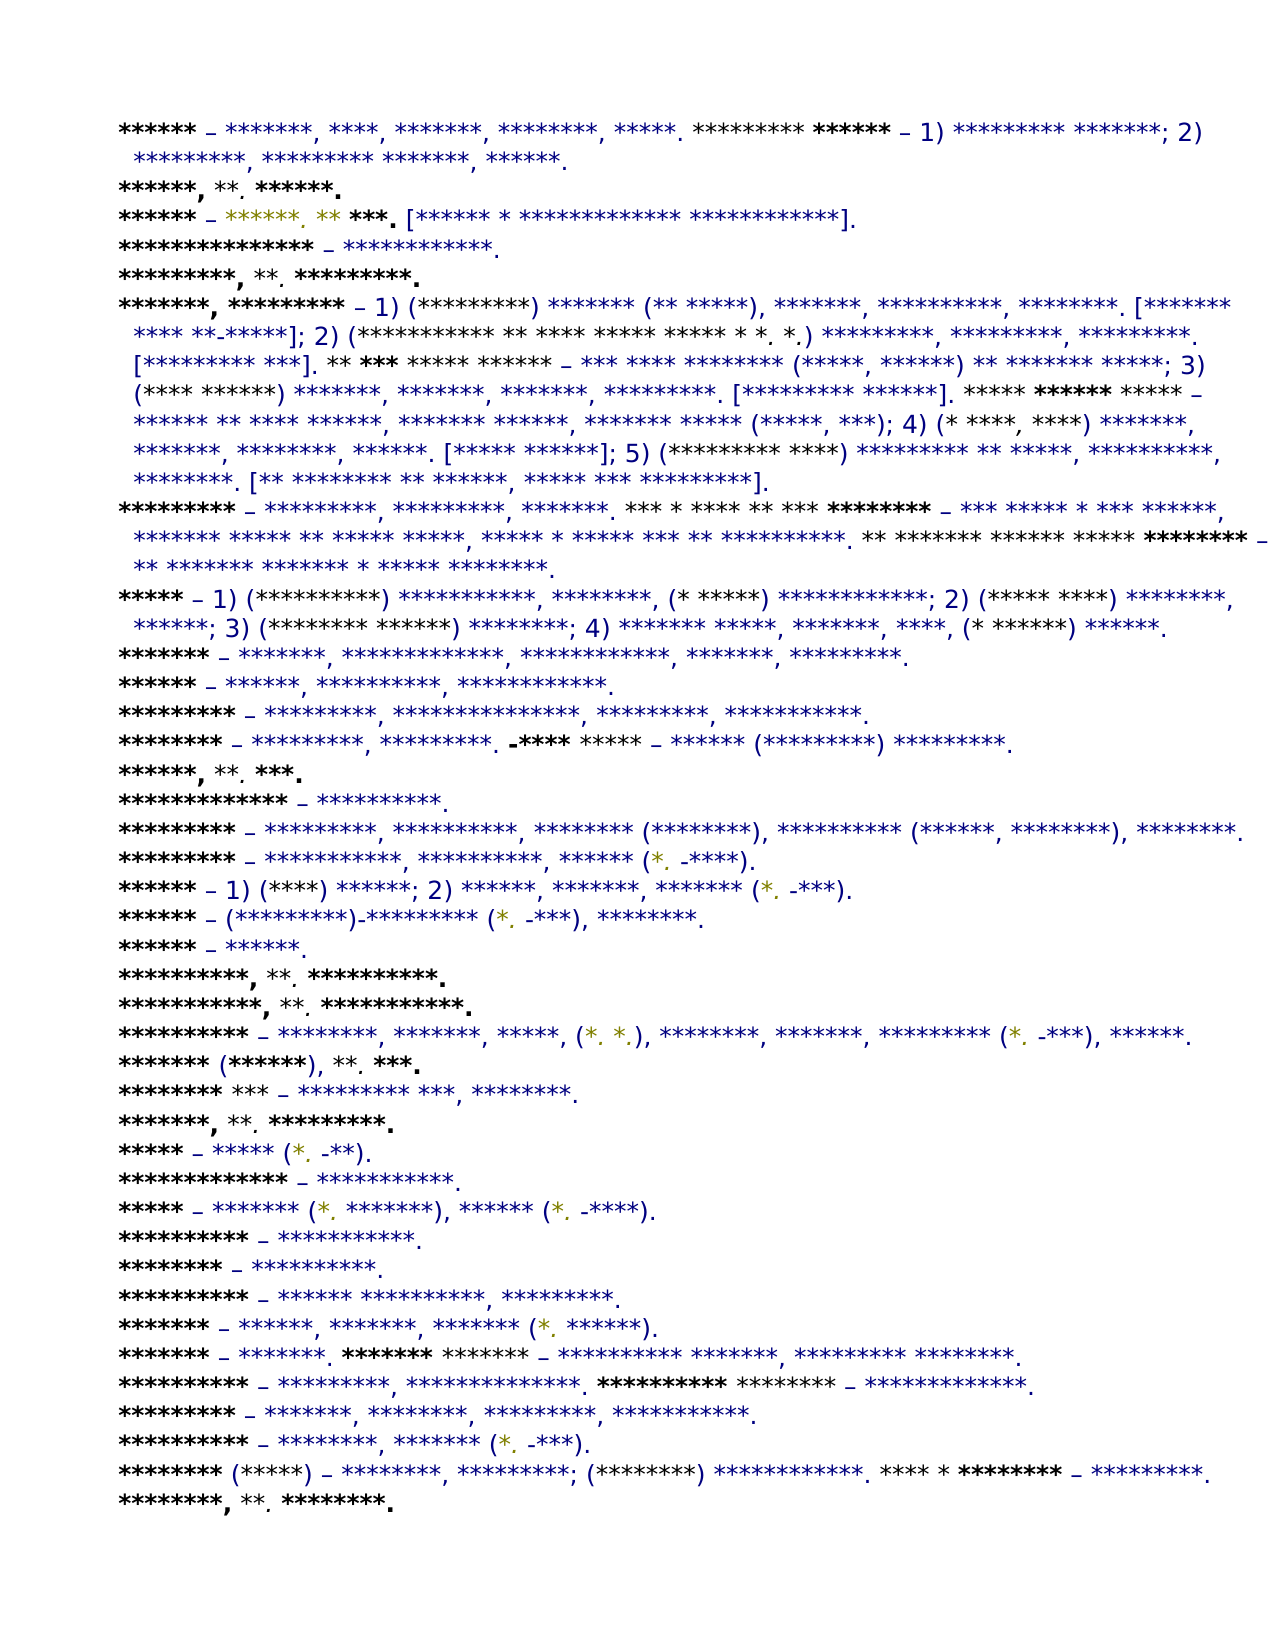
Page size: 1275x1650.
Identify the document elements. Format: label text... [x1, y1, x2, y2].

text ******, **. ******. [118, 176, 1275, 206]
text ********* – ***********, **********, ****** (*. -****). [118, 847, 1275, 876]
text ******* (******), **. ***. [118, 1051, 1275, 1081]
text ****** – ******. ** ***. [****** * ************* ************]. [118, 206, 1275, 235]
text ********** – ********, *******, *****, (*. *.), ********, *******, ********* (*. -***), ******. [118, 1022, 1275, 1051]
text ****** – (*********)-********* (*. -***), ********. [118, 906, 1275, 935]
text ******** – **********. [118, 1256, 1275, 1285]
text ******* – *******, *************, ************, *******, *********. [118, 643, 1275, 672]
text ******** *** – ********* ***, ********. [118, 1081, 1275, 1110]
text ******, **. ***. [118, 760, 1275, 789]
text ******** – *********, *********. -**** ***** – ****** (*********) *********. [118, 731, 1275, 760]
text ****** – ******, **********, ************. [118, 672, 1275, 701]
text ********* – *******, ********, *********, ***********. [118, 1401, 1275, 1431]
text ********** – ****** **********, *********. [118, 1285, 1275, 1314]
text ***********, **. ***********. [118, 993, 1275, 1022]
text ******* – *******. ******* ******* – ********** *******, ********* ********. [118, 1343, 1275, 1372]
text *******, ********* – 1) (*********) ******* (** *****), *******, **********, ********. [******* **** **-*****]; 2) (*********** ** **** ***** ***** * *. *.) *********, *********, *********. [********* ***]. ** *** ***** ****** – *** **** ******** (*****, ******) ** ******* *****; 3) (**** ******) *******, *******, *******, *********. [********* ******]. ***** ****** ***** – ****** ** **** ******, ******* ******, ******* ***** (*****, ***); 4) (* ****, ****) *******, *******, ********, ******. [***** ******]; 5) (********* ****) ********* ** *****, **********, ********. [** ******** ** ******, ***** *** *********]. [118, 293, 1275, 497]
text ********** – *********, **************. ********** ******** – *************. [118, 1372, 1275, 1401]
text ********* – *********, **********, ******** (********), ********** (******, ********), ********. [118, 818, 1275, 847]
text *******, **. *********. [118, 1110, 1275, 1139]
text ****** – *******, ****, *******, ********, *****. ********* ****** – 1) ********* *******; 2) *********, ********* *******, ******. [118, 118, 1275, 176]
text ***** – 1) (**********) ***********, ********, (* *****) ************; 2) (***** ****) ********, ******; 3) (******** ******) ********; 4) ******* *****, *******, ****, (* ******) ******. [118, 585, 1275, 643]
text ****** – ******. [118, 935, 1275, 964]
text ****** – 1) (****) ******; 2) ******, *******, ******* (*. -***). [118, 876, 1275, 906]
text ******* – ******, *******, ******* (*. ******). [118, 1314, 1275, 1343]
text ************* – ***********. [118, 1168, 1275, 1197]
text **********, **. **********. [118, 964, 1275, 993]
text ********* – *********, *********, *******. *** * **** ** *** ******** – *** ***** * *** ******, ******* ***** ** ***** *****, ***** * ***** *** ** **********. ** ******* ****** ***** ******** – ** ******* ******* * ***** ********. [118, 497, 1275, 585]
text ***** – ***** (*. -**). [118, 1139, 1275, 1168]
text ******** (*****) – ********, *********; (********) ************. **** * ******** – *********. [118, 1460, 1275, 1489]
text ***** – ******* (*. *******), ****** (*. -****). [118, 1197, 1275, 1226]
text *************** – ************. [118, 235, 1275, 264]
text ************* – **********. [118, 789, 1275, 818]
text ********* – *********, ***************, *********, ***********. [118, 701, 1275, 731]
text ********, **. ********. [118, 1489, 1275, 1518]
text ********** – ***********. [118, 1226, 1275, 1256]
text *********, **. *********. [118, 264, 1275, 293]
text ********** – ********, ******* (*. -***). [118, 1431, 1275, 1460]
